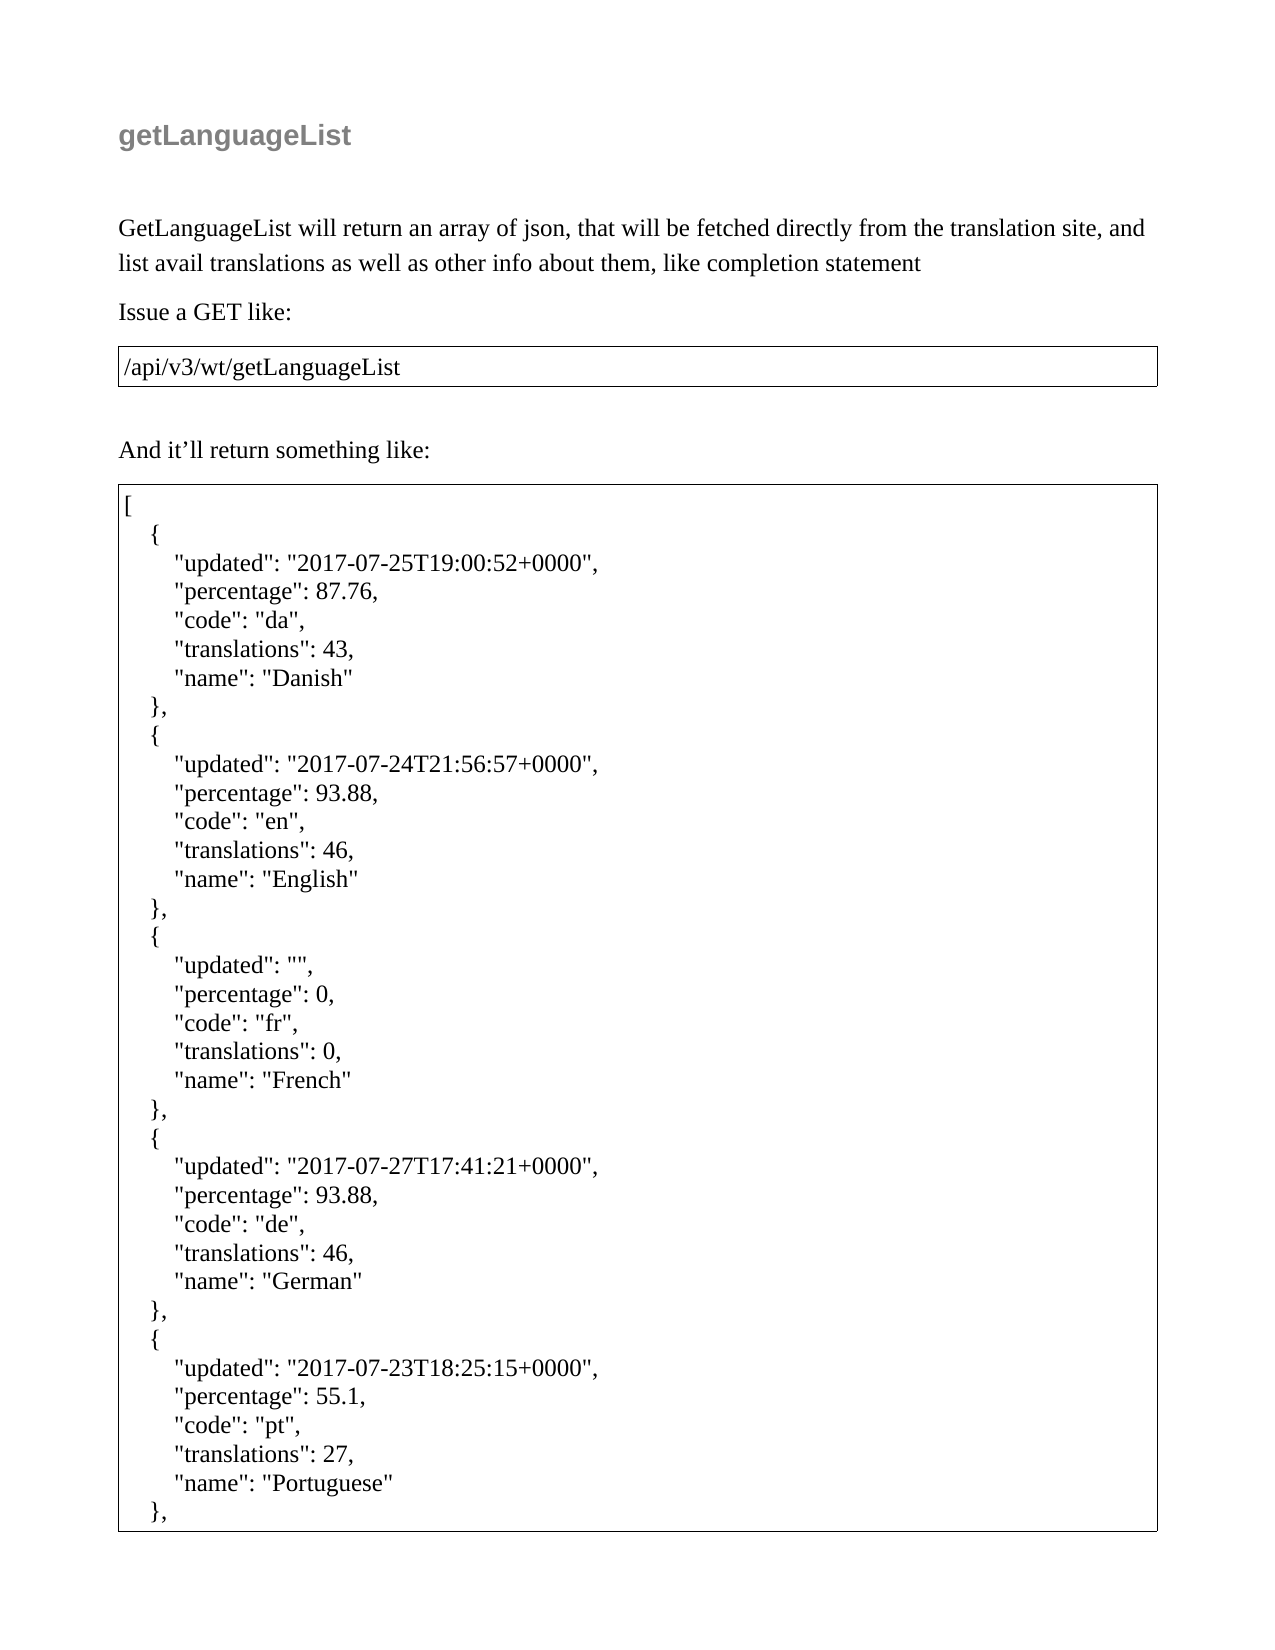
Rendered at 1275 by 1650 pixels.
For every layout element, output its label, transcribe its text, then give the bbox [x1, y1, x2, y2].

subtitle getLanguageList [118, 118, 1157, 152]
table_header [ { "updated": "2017-07-25T19:00:52+0000", "percentage": 87.76, "code": "da", "translations": 43, "name": "Danish" }, { "updated": "2017-07-24T21:56:57+0000", "percentage": 93.88, "code": "en", "translations": 46, "name": "English" }, { "updated": "", "percentage": 0, "code": "fr", "translations": 0, "name": "French" }, { "updated": "2017-07-27T17:41:21+0000", "percentage": 93.88, "code": "de", "translations": 46, "name": "German" }, { "updated": "2017-07-23T18:25:15+0000", "percentage": 55.1, "code": "pt", "translations": 27, "name": "Portuguese" }, [119, 485, 1157, 1531]
text And it’ll return something like: [118, 435, 1157, 464]
text GetLanguageList will return an array of json, that will be fetched directly from the translation site, and list avail translations as well as other info about them, like completion statement [118, 213, 1157, 276]
table_header /api/v3/wt/getLanguageList [119, 347, 1157, 386]
text Issue a GET like: [118, 297, 1157, 326]
